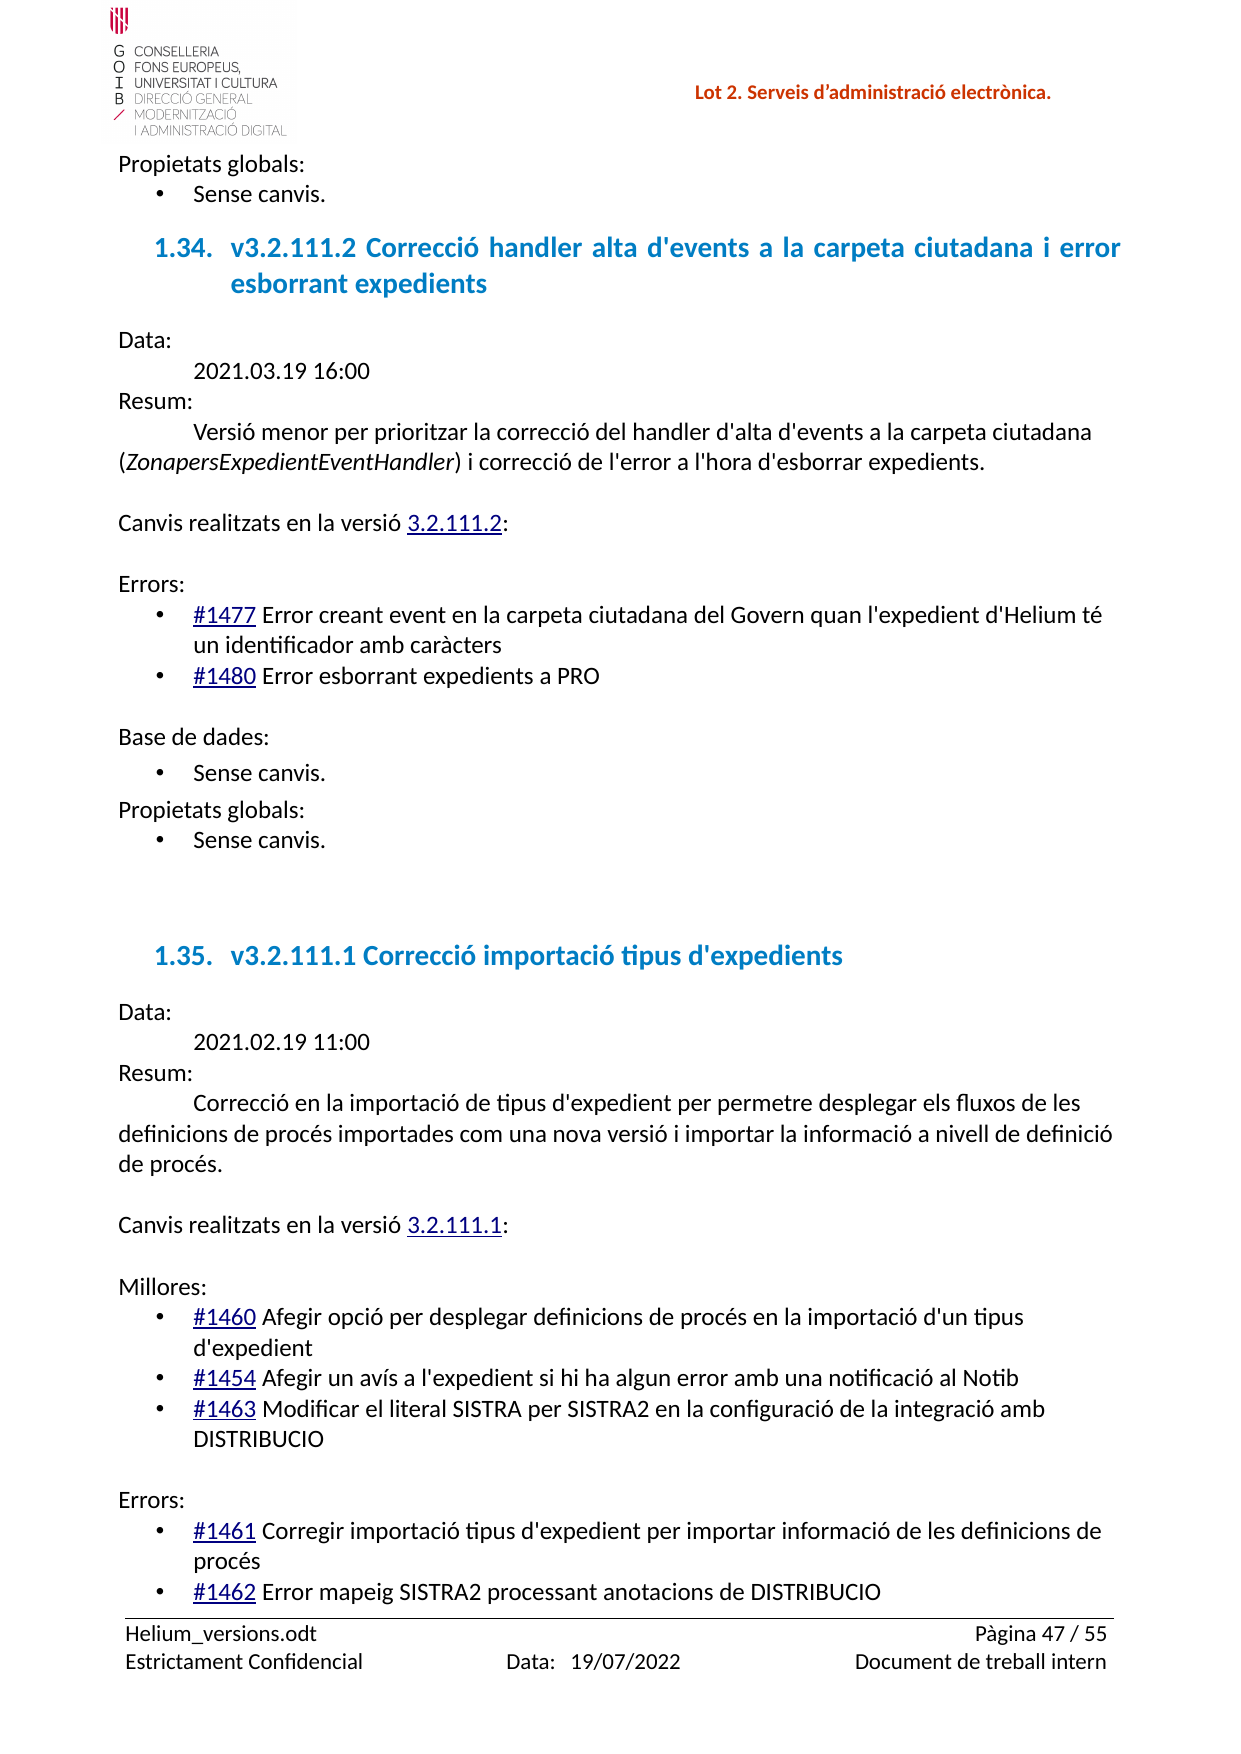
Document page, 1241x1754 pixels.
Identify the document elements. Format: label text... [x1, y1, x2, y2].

list #1454 Afegir un avís a l'expedient si hi ha algun error amb una notificació al Notib [156, 1362, 1122, 1393]
text Correcció en la importació de tipus d'expedient per permetre desplegar els fluxos de les definicions de procés importades com una nova versió i importar la informació a nivell de definició de procés. [118, 1087, 1122, 1179]
list #1477 Error creant event en la carpeta ciutadana del Govern quan l'expedient d'Helium té un identificador amb caràcters [156, 599, 1122, 660]
text Resum: [118, 385, 1122, 416]
text Errors: [118, 568, 1122, 599]
subtitle v3.2.111.2 Correcció handler alta d'events a la carpeta ciutadana i error esborrant expedients [153, 229, 1122, 301]
text Data: [118, 324, 1122, 355]
text Versió menor per prioritzar la correcció del handler d'alta d'events a la carpeta ciutadana (ZonapersExpedientEventHandler) i correcció de l'error a l'hora d'esborrar expedients. [118, 416, 1122, 477]
text Errors: [118, 1484, 1122, 1515]
text Resum: [118, 1057, 1122, 1087]
text Base de dades: [118, 721, 1122, 752]
text Propietats globals: [118, 148, 1122, 178]
text Propietats globals: [118, 794, 1122, 824]
list #1461 Corregir importació tipus d'expedient per importar informació de les definicions de procés [156, 1515, 1122, 1576]
text Canvis realitzats en la versió 3.2.111.2: [118, 507, 1122, 538]
text Canvis realitzats en la versió 3.2.111.1: [118, 1209, 1122, 1240]
list #1460 Afegir opció per desplegar definicions de procés en la importació d'un tipus d'expedient [156, 1301, 1122, 1362]
text Data: [118, 996, 1122, 1026]
picture [100, 0, 297, 144]
list Sense canvis. [156, 824, 1122, 855]
list #1480 Error esborrant expedients a PRO [156, 660, 1122, 691]
list #1462 Error mapeig SISTRA2 processant anotacions de DISTRIBUCIO [156, 1576, 1122, 1606]
text 2021.02.19 11:00 [118, 1026, 1122, 1057]
list Sense canvis. [156, 757, 1122, 788]
list #1463 Modificar el literal SISTRA per SISTRA2 en la configuració de la integració amb DISTRIBUCIO [156, 1393, 1122, 1454]
text 2021.03.19 16:00 [118, 355, 1122, 385]
list Sense canvis. [156, 178, 1122, 209]
text Millores: [118, 1271, 1122, 1301]
subtitle v3.2.111.1 Correcció importació tipus d'expedients [153, 937, 1122, 972]
